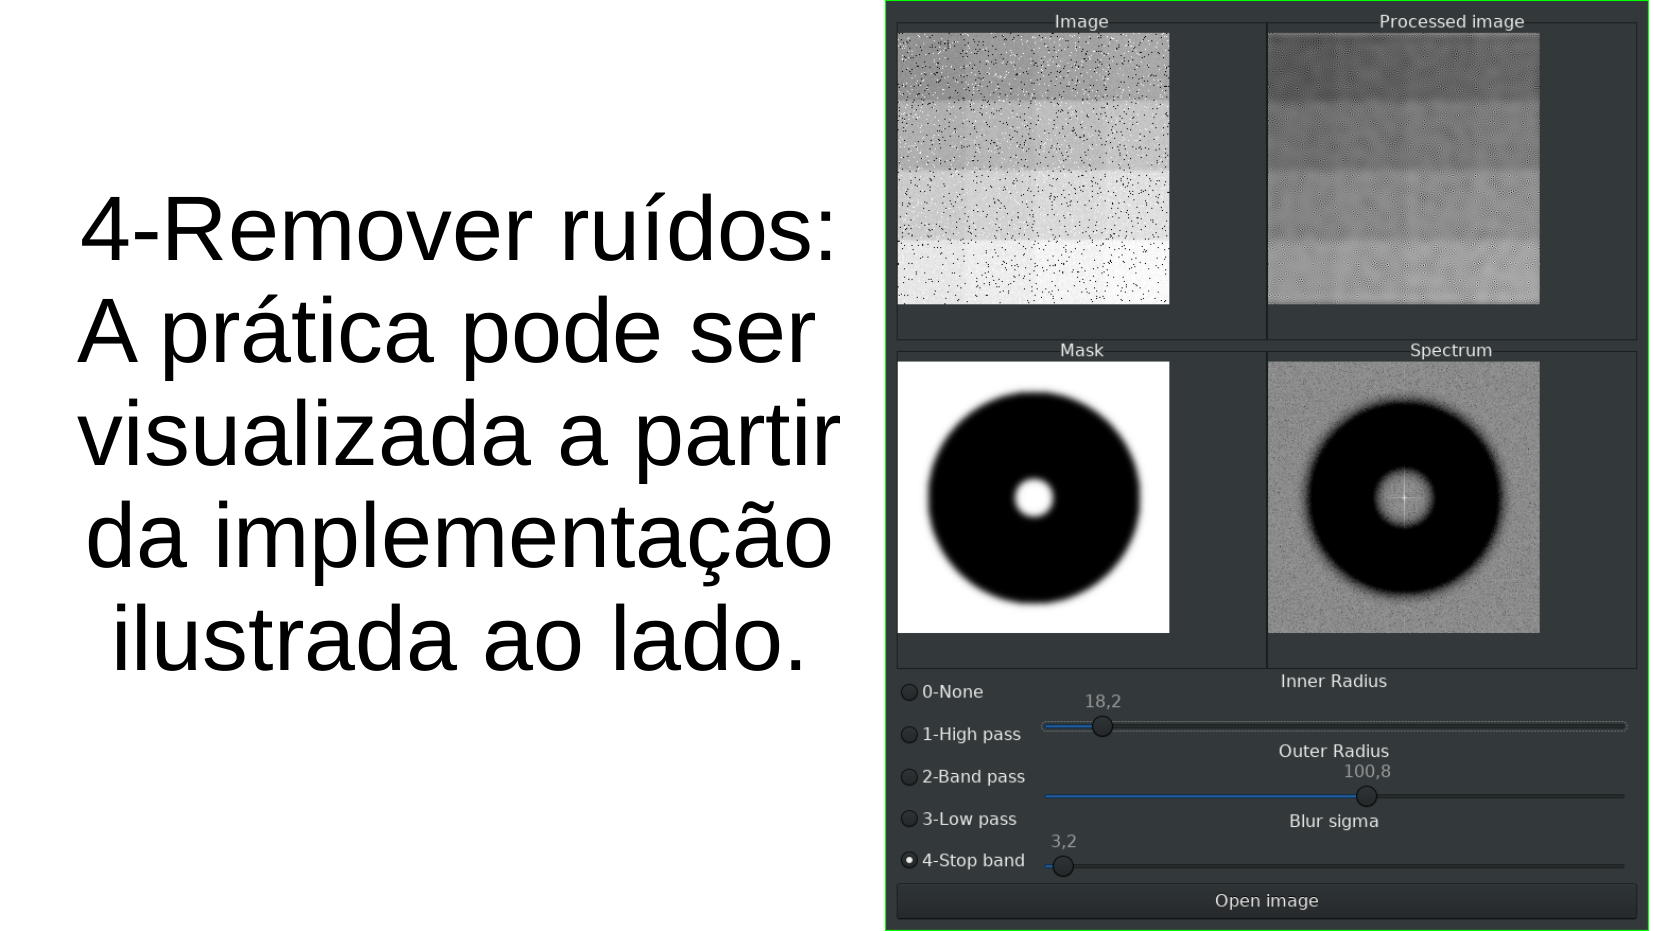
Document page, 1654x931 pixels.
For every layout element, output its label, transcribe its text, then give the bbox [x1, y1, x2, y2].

picture [885, 0, 1649, 931]
title 4-Remover ruídos: A prática pode ser visualizada a partir da implementação ilustrada ao lado. [0, 177, 885, 690]
